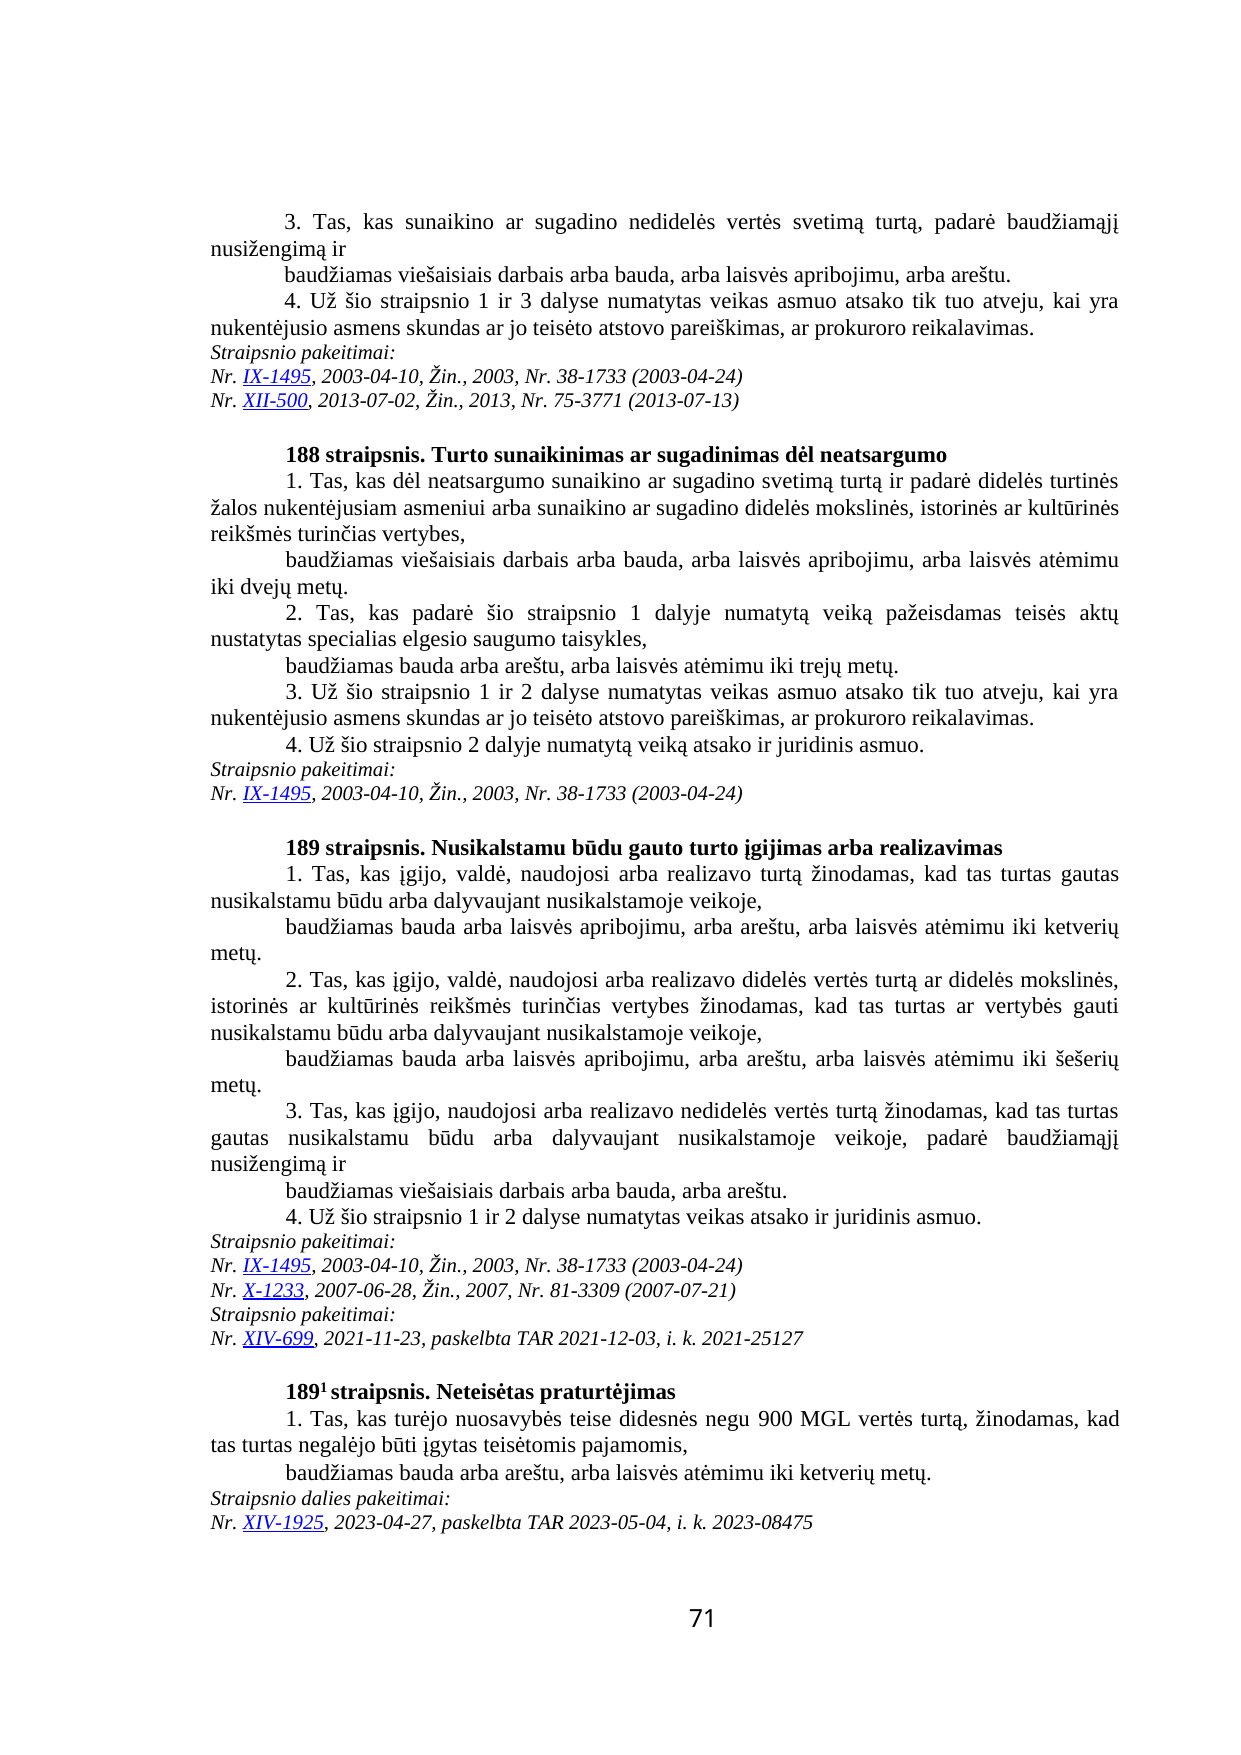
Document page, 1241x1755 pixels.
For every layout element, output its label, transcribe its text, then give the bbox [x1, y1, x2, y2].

text Nr. XIV-699, 2021-11-23, paskelbta TAR 2021-12-03, i. k. 2021-25127 [210, 1326, 1120, 1350]
text 189 straipsnis. Nusikalstamu būdu gauto turto įgijimas arba realizavimas [210, 834, 1120, 860]
text Nr. IX-1495, 2003-04-10, Žin., 2003, Nr. 38-1733 (2003-04-24) [210, 781, 1120, 805]
text 3. Tas, kas įgijo, naudojosi arba realizavo nedidelės vertės turtą žinodamas, kad tas turtas gautas nusikalstamu būdu arba dalyvaujant nusikalstamoje veikoje, padarė baudžiamąjį nusižengimą ir [210, 1098, 1120, 1177]
text Nr. X-1233, 2007-06-28, Žin., 2007, Nr. 81-3309 (2007-07-21) [210, 1277, 1120, 1302]
text 1. Tas, kas turėjo nuosavybės teise didesnės negu 900 MGL vertės turtą, žinodamas, kad tas turtas negalėjo būti įgytas teisėtomis pajamomis, [210, 1405, 1120, 1457]
text 1891 straipsnis. Neteisėtas praturtėjimas [210, 1378, 1120, 1405]
text baudžiamas bauda arba laisvės apribojimu, arba areštu, arba laisvės atėmimu iki šešerių metų. [210, 1045, 1120, 1098]
text 1. Tas, kas įgijo, valdė, naudojosi arba realizavo turtą žinodamas, kad tas turtas gautas nusikalstamu būdu arba dalyvaujant nusikalstamoje veikoje, [210, 860, 1120, 913]
text Straipsnio pakeitimai: [210, 340, 1120, 364]
text baudžiamas viešaisiais darbais arba bauda, arba laisvės apribojimu, arba laisvės atėmimu iki dvejų metų. [210, 546, 1120, 599]
text Nr. XII-500, 2013-07-02, Žin., 2013, Nr. 75-3771 (2013-07-13) [210, 388, 1120, 412]
text baudžiamas bauda arba areštu, arba laisvės atėmimu iki ketverių metų. [210, 1457, 1120, 1486]
text 4. Už šio straipsnio 1 ir 3 dalyse numatytas veikas asmuo atsako tik tuo atveju, kai yra nukentėjusio asmens skundas ar jo teisėto atstovo pareiškimas, ar prokuroro reikalavimas. [210, 287, 1120, 340]
text Nr. XIV-1925, 2023-04-27, paskelbta TAR 2023-05-04, i. k. 2023-08475 [210, 1510, 1120, 1534]
text baudžiamas bauda arba laisvės apribojimu, arba areštu, arba laisvės atėmimu iki ketverių metų. [210, 913, 1120, 966]
text 2. Tas, kas įgijo, valdė, naudojosi arba realizavo didelės vertės turtą ar didelės mokslinės, istorinės ar kultūrinės reikšmės turinčias vertybes žinodamas, kad tas turtas ar vertybės gauti nusikalstamu būdu arba dalyvaujant nusikalstamoje veikoje, [210, 966, 1120, 1045]
text Straipsnio pakeitimai: [210, 757, 1120, 781]
text baudžiamas bauda arba areštu, arba laisvės atėmimu iki trejų metų. [210, 652, 1120, 678]
text 4. Už šio straipsnio 1 ir 2 dalyse numatytas veikas atsako ir juridinis asmuo. [210, 1203, 1120, 1229]
text 2. Tas, kas padarė šio straipsnio 1 dalyje numatytą veiką pažeisdamas teisės aktų nustatytas specialias elgesio saugumo taisykles, [210, 599, 1120, 652]
text Straipsnio pakeitimai: [210, 1229, 1120, 1253]
text 3. Tas, kas sunaikino ar sugadino nedidelės vertės svetimą turtą, padarė baudžiamąjį nusižengimą ir [210, 208, 1120, 261]
text Straipsnio dalies pakeitimai: [210, 1486, 1120, 1510]
text 188 straipsnis. Turto sunaikinimas ar sugadinimas dėl neatsargumo [210, 441, 1120, 467]
text 3. Už šio straipsnio 1 ir 2 dalyse numatytas veikas asmuo atsako tik tuo atveju, kai yra nukentėjusio asmens skundas ar jo teisėto atstovo pareiškimas, ar prokuroro reikalavimas. [210, 678, 1120, 731]
text Nr. IX-1495, 2003-04-10, Žin., 2003, Nr. 38-1733 (2003-04-24) [210, 1253, 1120, 1277]
text 4. Už šio straipsnio 2 dalyje numatytą veiką atsako ir juridinis asmuo. [210, 731, 1120, 757]
text baudžiamas viešaisiais darbais arba bauda, arba laisvės apribojimu, arba areštu. [210, 261, 1120, 287]
text 1. Tas, kas dėl neatsargumo sunaikino ar sugadino svetimą turtą ir padarė didelės turtinės žalos nukentėjusiam asmeniui arba sunaikino ar sugadino didelės mokslinės, istorinės ar kultūrinės reikšmės turinčias vertybes, [210, 467, 1120, 546]
text baudžiamas viešaisiais darbais arba bauda, arba areštu. [210, 1177, 1120, 1203]
text Nr. IX-1495, 2003-04-10, Žin., 2003, Nr. 38-1733 (2003-04-24) [210, 364, 1120, 388]
text Straipsnio pakeitimai: [210, 1302, 1120, 1326]
